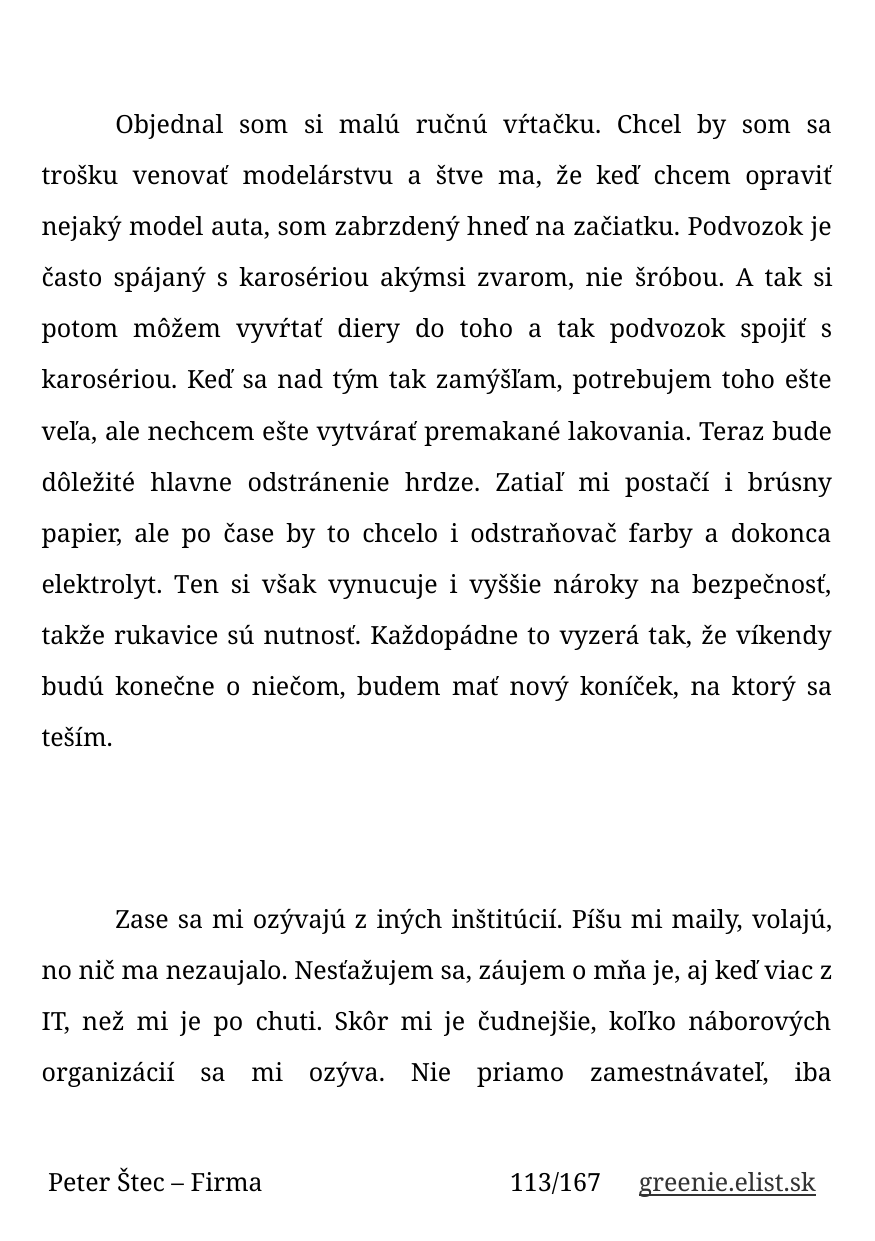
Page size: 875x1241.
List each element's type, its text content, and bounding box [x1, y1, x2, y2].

text Objednal som si malú ručnú vŕtačku. Chcel by som sa trošku venovať modelárstvu a štve ma, že keď chcem opraviť nejaký model auta, som zabrzdený hneď na začiatku. Podvozok je často spájaný s karosériou akýmsi zvarom, nie šróbou. A tak si potom môžem vyvŕtať diery do toho a tak podvozok spojiť s karosériou. Keď sa nad tým tak zamýšľam, potrebujem toho ešte veľa, ale nechcem ešte vytvárať premakané lakovania. Teraz bude dôležité hlavne odstránenie hrdze. Zatiaľ mi postačí i brúsny papier, ale po čase by to chcelo i odstraňovač farby a dokonca elektrolyt. Ten si však vynucuje i vyššie nároky na bezpečnosť, takže rukavice sú nutnosť. Každopádne to vyzerá tak, že víkendy budú konečne o niečom, budem mať nový koníček, na ktorý sa teším. [41, 107, 833, 753]
text Zase sa mi ozývajú z iných inštitúcií. Píšu mi maily, volajú, no nič ma nezaujalo. Nesťažujem sa, záujem o mňa je, aj keď viac z IT, než mi je po chuti. Skôr mi je čudnejšie, koľko náborových organizácií sa mi ozýva. Nie priamo zamestnávateľ, iba [41, 902, 833, 1089]
